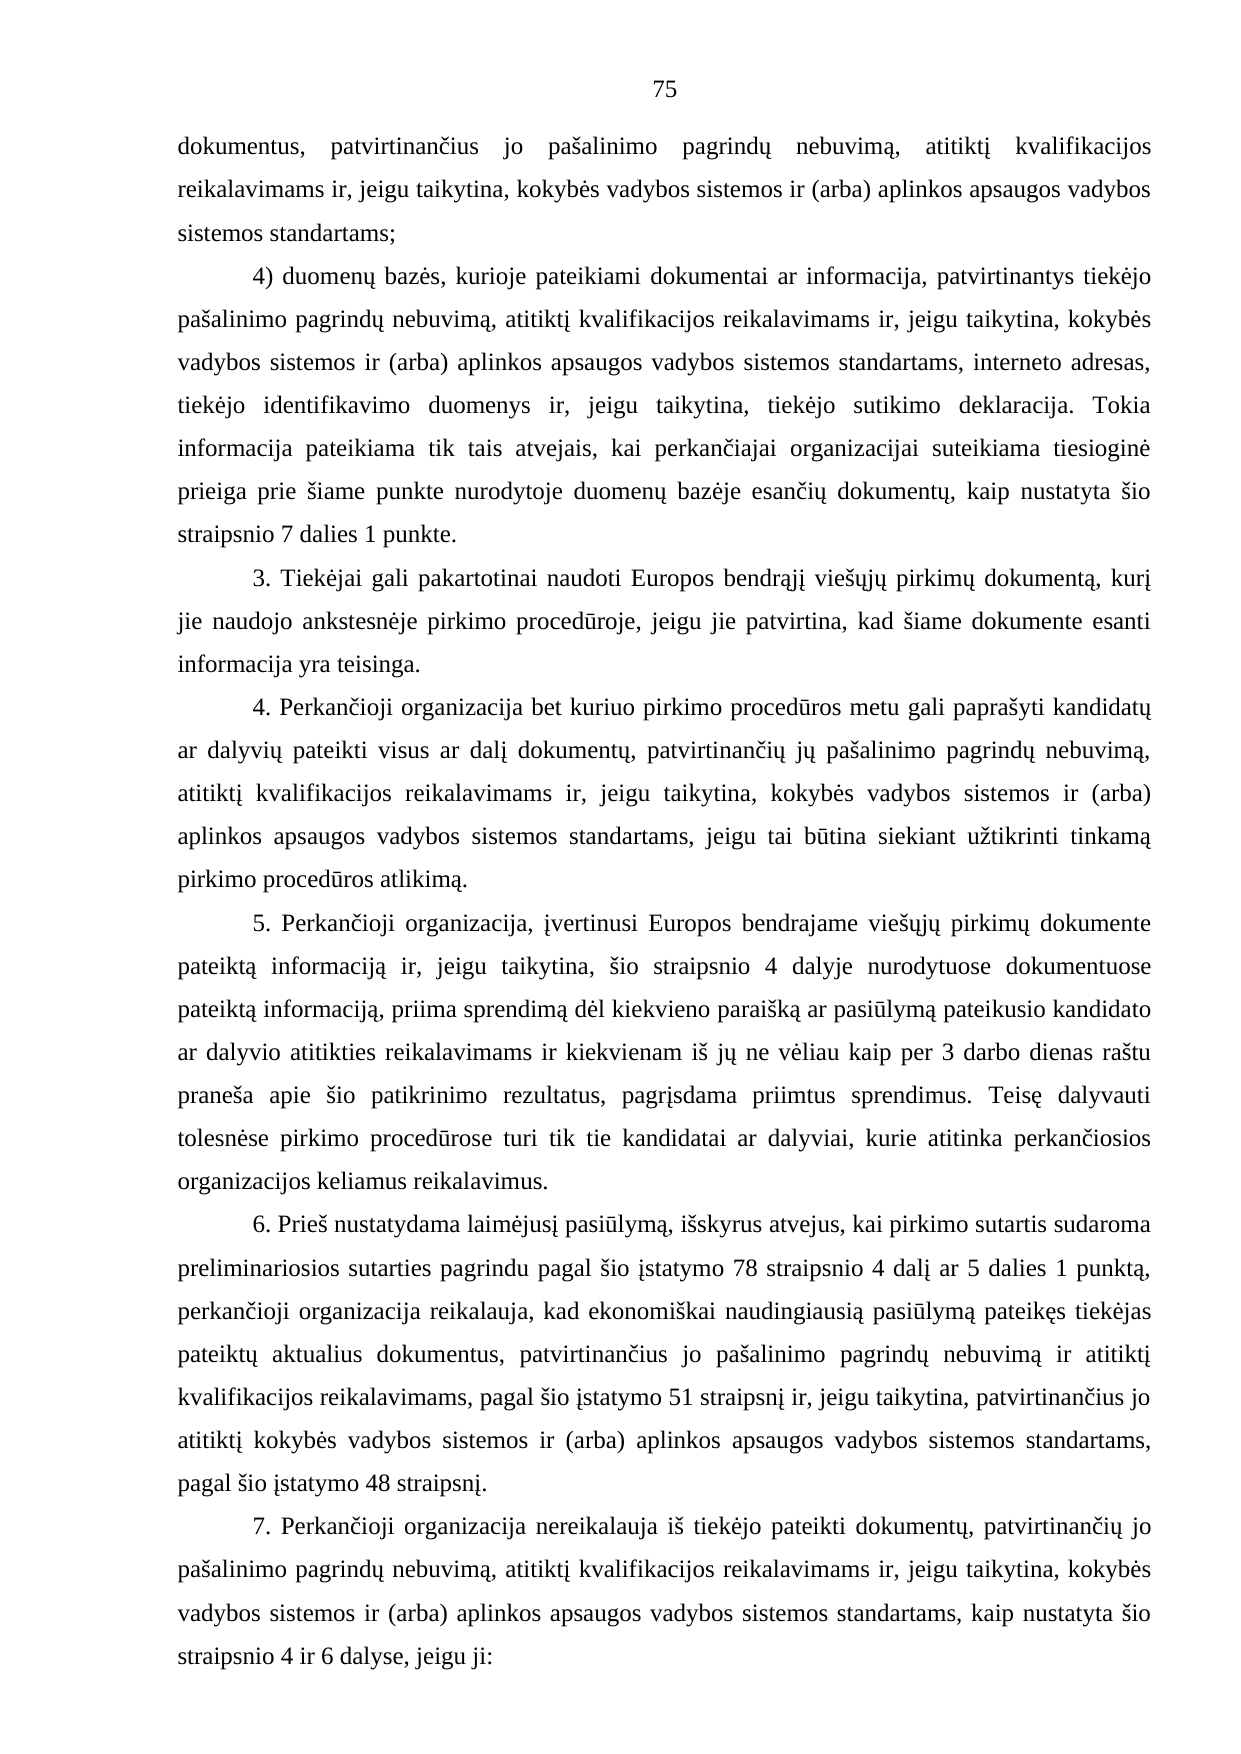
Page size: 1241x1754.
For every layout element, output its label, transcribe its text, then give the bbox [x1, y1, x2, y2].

text 6. Prieš nustatydama laimėjusį pasiūlymą, išskyrus atvejus, kai pirkimo sutartis sudaroma preliminariosios sutarties pagrindu pagal šio įstatymo 78 straipsnio 4 dalį ar 5 dalies 1 punktą, perkančioji organizacija reikalauja, kad ekonomiškai naudingiausią pasiūlymą pateikęs tiekėjas pateiktų aktualius dokumentus, patvirtinančius jo pašalinimo pagrindų nebuvimą ir atitiktį kvalifikacijos reikalavimams, pagal šio įstatymo 51 straipsnį ir, jeigu taikytina, patvirtinančius jo atitiktį kokybės vadybos sistemos ir (arba) aplinkos apsaugos vadybos sistemos standartams, pagal šio įstatymo 48 straipsnį. [177, 1209, 1152, 1497]
text 4) duomenų bazės, kurioje pateikiami dokumentai ar informacija, patvirtinantys tiekėjo pašalinimo pagrindų nebuvimą, atitiktį kvalifikacijos reikalavimams ir, jeigu taikytina, kokybės vadybos sistemos ir (arba) aplinkos apsaugos vadybos sistemos standartams, interneto adresas, tiekėjo identifikavimo duomenys ir, jeigu taikytina, tiekėjo sutikimo deklaracija. Tokia informacija pateikiama tik tais atvejais, kai perkančiajai organizacijai suteikiama tiesioginė prieiga prie šiame punkte nurodytoje duomenų bazėje esančių dokumentų, kaip nustatyta šio straipsnio 7 dalies 1 punkte. [177, 261, 1152, 548]
text 4. Perkančioji organizacija bet kuriuo pirkimo procedūros metu gali paprašyti kandidatų ar dalyvių pateikti visus ar dalį dokumentų, patvirtinančių jų pašalinimo pagrindų nebuvimą, atitiktį kvalifikacijos reikalavimams ir, jeigu taikytina, kokybės vadybos sistemos ir (arba) aplinkos apsaugos vadybos sistemos standartams, jeigu tai būtina siekiant užtikrinti tinkamą pirkimo procedūros atlikimą. [177, 692, 1152, 893]
text 5. Perkančioji organizacija, įvertinusi Europos bendrajame viešųjų pirkimų dokumente pateiktą informaciją ir, jeigu taikytina, šio straipsnio 4 dalyje nurodytuose dokumentuose pateiktą informaciją, priima sprendimą dėl kiekvieno paraišką ar pasiūlymą pateikusio kandidato ar dalyvio atitikties reikalavimams ir kiekvienam iš jų ne vėliau kaip per 3 darbo dienas raštu praneša apie šio patikrinimo rezultatus, pagrįsdama priimtus sprendimus. Teisę dalyvauti tolesnėse pirkimo procedūrose turi tik tie kandidatai ar dalyviai, kurie atitinka perkančiosios organizacijos keliamus reikalavimus. [177, 908, 1152, 1195]
text dokumentus, patvirtinančius jo pašalinimo pagrindų nebuvimą, atitiktį kvalifikacijos reikalavimams ir, jeigu taikytina, kokybės vadybos sistemos ir (arba) aplinkos apsaugos vadybos sistemos standartams; [177, 131, 1152, 246]
text 3. Tiekėjai gali pakartotinai naudoti Europos bendrąjį viešųjų pirkimų dokumentą, kurį jie naudojo ankstesnėje pirkimo procedūroje, jeigu jie patvirtina, kad šiame dokumente esanti informacija yra teisinga. [177, 563, 1152, 678]
text 7. Perkančioji organizacija nereikalauja iš tiekėjo pateikti dokumentų, patvirtinančių jo pašalinimo pagrindų nebuvimą, atitiktį kvalifikacijos reikalavimams ir, jeigu taikytina, kokybės vadybos sistemos ir (arba) aplinkos apsaugos vadybos sistemos standartams, kaip nustatyta šio straipsnio 4 ir 6 dalyse, jeigu ji: [177, 1511, 1152, 1669]
